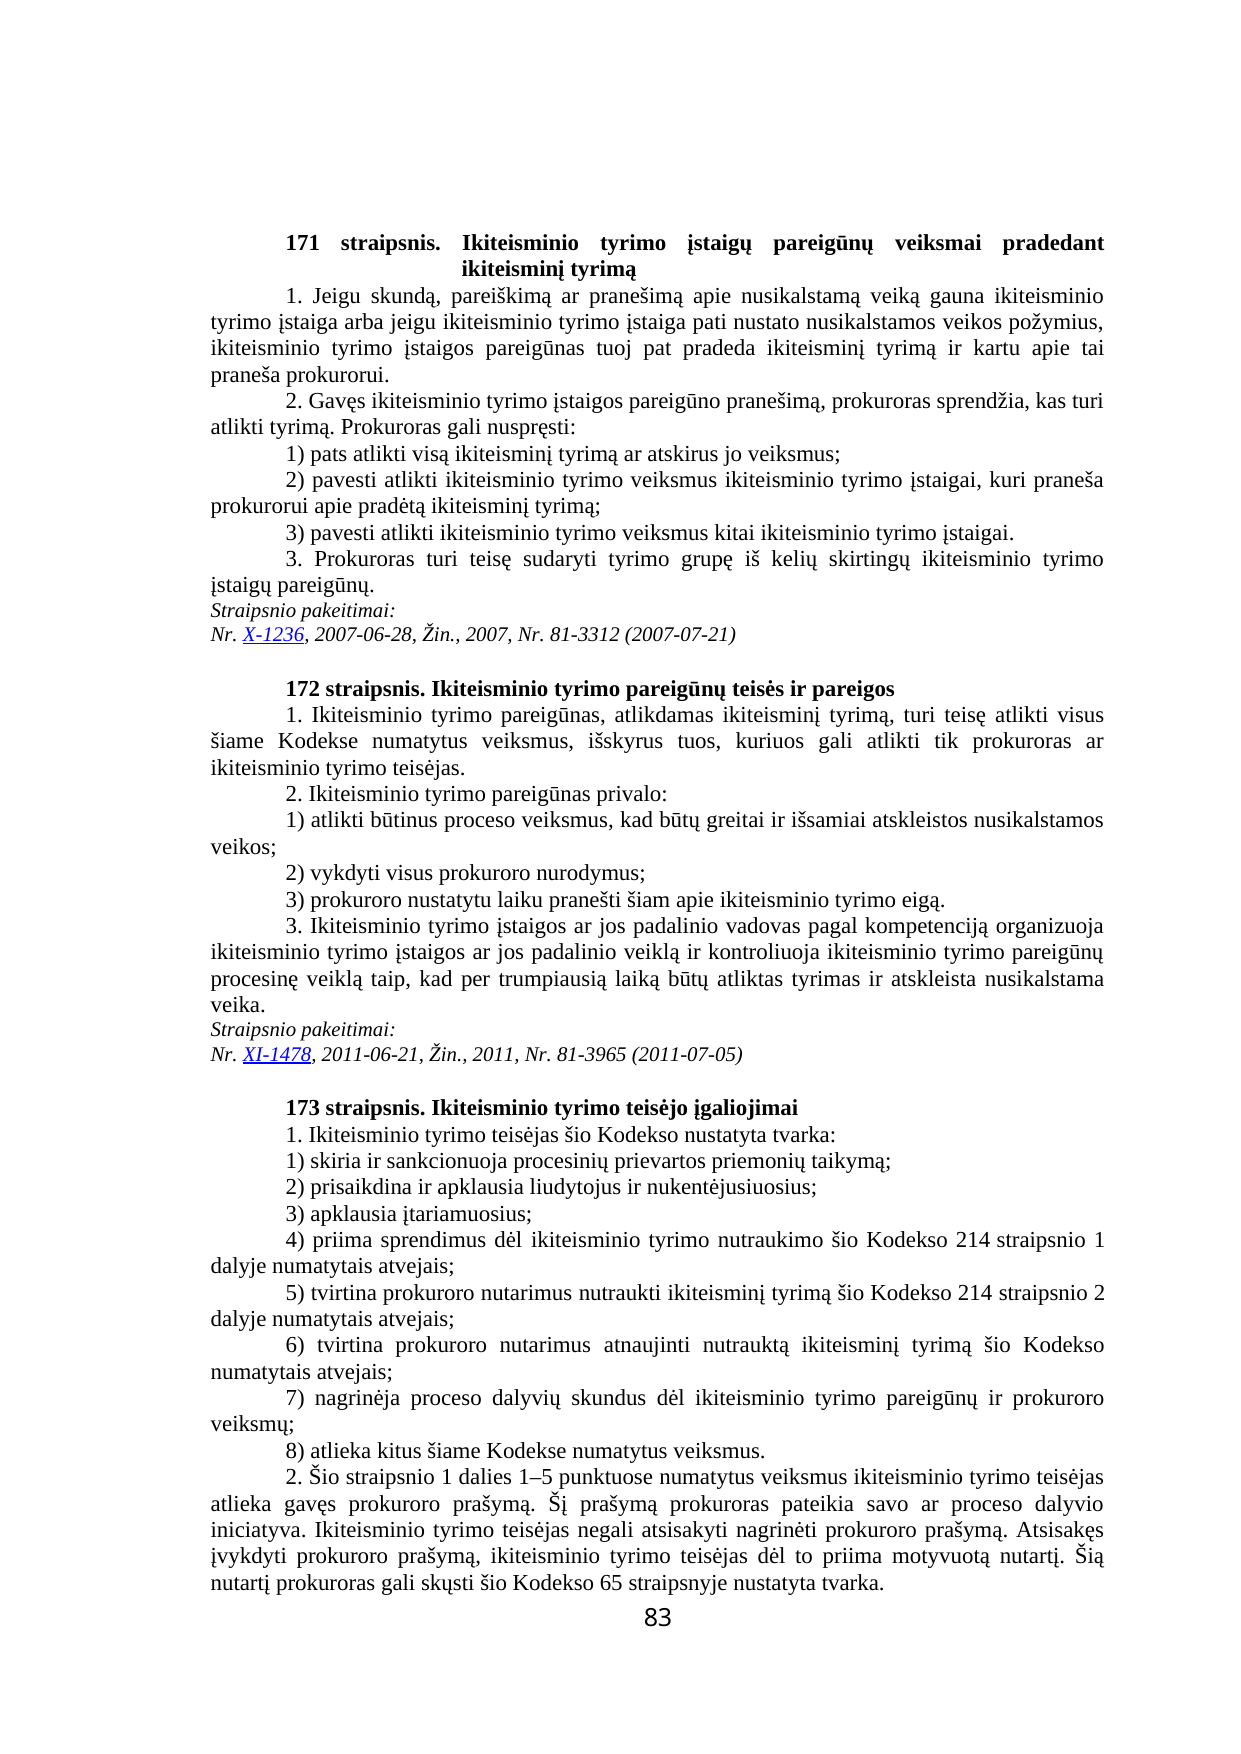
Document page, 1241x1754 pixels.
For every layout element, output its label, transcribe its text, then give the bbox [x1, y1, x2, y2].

text Nr. X-1236, 2007-06-28, Žin., 2007, Nr. 81-3312 (2007-07-21) [210, 622, 1105, 646]
text 2. Šio straipsnio 1 dalies 1–5 punktuose numatytus veiksmus ikiteisminio tyrimo teisėjas atlieka gavęs prokuroro prašymą. Šį prašymą prokuroras pateikia savo ar proceso dalyvio iniciatyva. Ikiteisminio tyrimo teisėjas negali atsisakyti nagrinėti prokuroro prašymą. Atsisakęs įvykdyti prokuroro prašymą, ikiteisminio tyrimo teisėjas dėl to priima motyvuotą nutartį. Šią nutartį prokuroras gali skųsti šio Kodekso 65 straipsnyje nustatyta tvarka. [210, 1463, 1105, 1595]
text 3) apklausia įtariamuosius; [210, 1200, 1105, 1226]
text 1. Ikiteisminio tyrimo teisėjas šio Kodekso nustatyta tvarka: [210, 1121, 1105, 1147]
text 1. Jeigu skundą, pareiškimą ar pranešimą apie nusikalstamą veiką gauna ikiteisminio tyrimo įstaiga arba jeigu ikiteisminio tyrimo įstaiga pati nustato nusikalstamos veikos požymius, ikiteisminio tyrimo įstaigos pareigūnas tuoj pat pradeda ikiteisminį tyrimą ir kartu apie tai praneša prokurorui. [210, 282, 1105, 387]
text 1) atlikti būtinus proceso veiksmus, kad būtų greitai ir išsamiai atskleistos nusikalstamos veikos; [210, 807, 1105, 859]
text 1. Ikiteisminio tyrimo pareigūnas, atlikdamas ikiteisminį tyrimą, turi teisę atlikti visus šiame Kodekse numatytus veiksmus, išskyrus tuos, kuriuos gali atlikti tik prokuroras ar ikiteisminio tyrimo teisėjas. [210, 701, 1105, 780]
text 6) tvirtina prokuroro nutarimus atnaujinti nutrauktą ikiteisminį tyrimą šio Kodekso numatytais atvejais; [210, 1331, 1105, 1384]
text 171 straipsnis. Ikiteisminio tyrimo įstaigų pareigūnų veiksmai pradedant ikiteisminį tyrimą [285, 229, 1105, 282]
text 4) priima sprendimus dėl ikiteisminio tyrimo nutraukimo šio Kodekso 214 straipsnio 1 dalyje numatytais atvejais; [210, 1226, 1105, 1279]
text 2. Ikiteisminio tyrimo pareigūnas privalo: [210, 780, 1105, 807]
text 173 straipsnis. Ikiteisminio tyrimo teisėjo įgaliojimai [210, 1094, 1105, 1121]
text 3. Prokuroras turi teisę sudaryti tyrimo grupę iš kelių skirtingų ikiteisminio tyrimo įstaigų pareigūnų. [210, 545, 1105, 598]
text 2) vykdyti visus prokuroro nurodymus; [210, 859, 1105, 886]
text 3) prokuroro nustatytu laiku pranešti šiam apie ikiteisminio tyrimo eigą. [210, 886, 1105, 912]
text 2) prisaikdina ir apklausia liudytojus ir nukentėjusiuosius; [210, 1173, 1105, 1200]
text 3. Ikiteisminio tyrimo įstaigos ar jos padalinio vadovas pagal kompetenciją organizuoja ikiteisminio tyrimo įstaigos ar jos padalinio veiklą ir kontroliuoja ikiteisminio tyrimo pareigūnų procesinę veiklą taip, kad per trumpiausią laiką būtų atliktas tyrimas ir atskleista nusikalstama veika. [210, 912, 1105, 1017]
text 1) pats atlikti visą ikiteisminį tyrimą ar atskirus jo veiksmus; [210, 440, 1105, 466]
text 8) atlieka kitus šiame Kodekse numatytus veiksmus. [210, 1437, 1105, 1463]
text Straipsnio pakeitimai: [210, 1017, 1105, 1041]
text 2. Gavęs ikiteisminio tyrimo įstaigos pareigūno pranešimą, prokuroras sprendžia, kas turi atlikti tyrimą. Prokuroras gali nuspręsti: [210, 387, 1105, 440]
text Nr. XI-1478, 2011-06-21, Žin., 2011, Nr. 81-3965 (2011-07-05) [210, 1041, 1105, 1066]
text 2) pavesti atlikti ikiteisminio tyrimo veiksmus ikiteisminio tyrimo įstaigai, kuri praneša prokurorui apie pradėtą ikiteisminį tyrimą; [210, 466, 1105, 519]
text 3) pavesti atlikti ikiteisminio tyrimo veiksmus kitai ikiteisminio tyrimo įstaigai. [210, 519, 1105, 545]
text Straipsnio pakeitimai: [210, 598, 1105, 622]
text 7) nagrinėja proceso dalyvių skundus dėl ikiteisminio tyrimo pareigūnų ir prokuroro veiksmų; [210, 1384, 1105, 1437]
text 172 straipsnis. Ikiteisminio tyrimo pareigūnų teisės ir pareigos [210, 675, 1105, 701]
text 5) tvirtina prokuroro nutarimus nutraukti ikiteisminį tyrimą šio Kodekso 214 straipsnio 2 dalyje numatytais atvejais; [210, 1279, 1105, 1331]
text 1) skiria ir sankcionuoja procesinių prievartos priemonių taikymą; [210, 1147, 1105, 1173]
